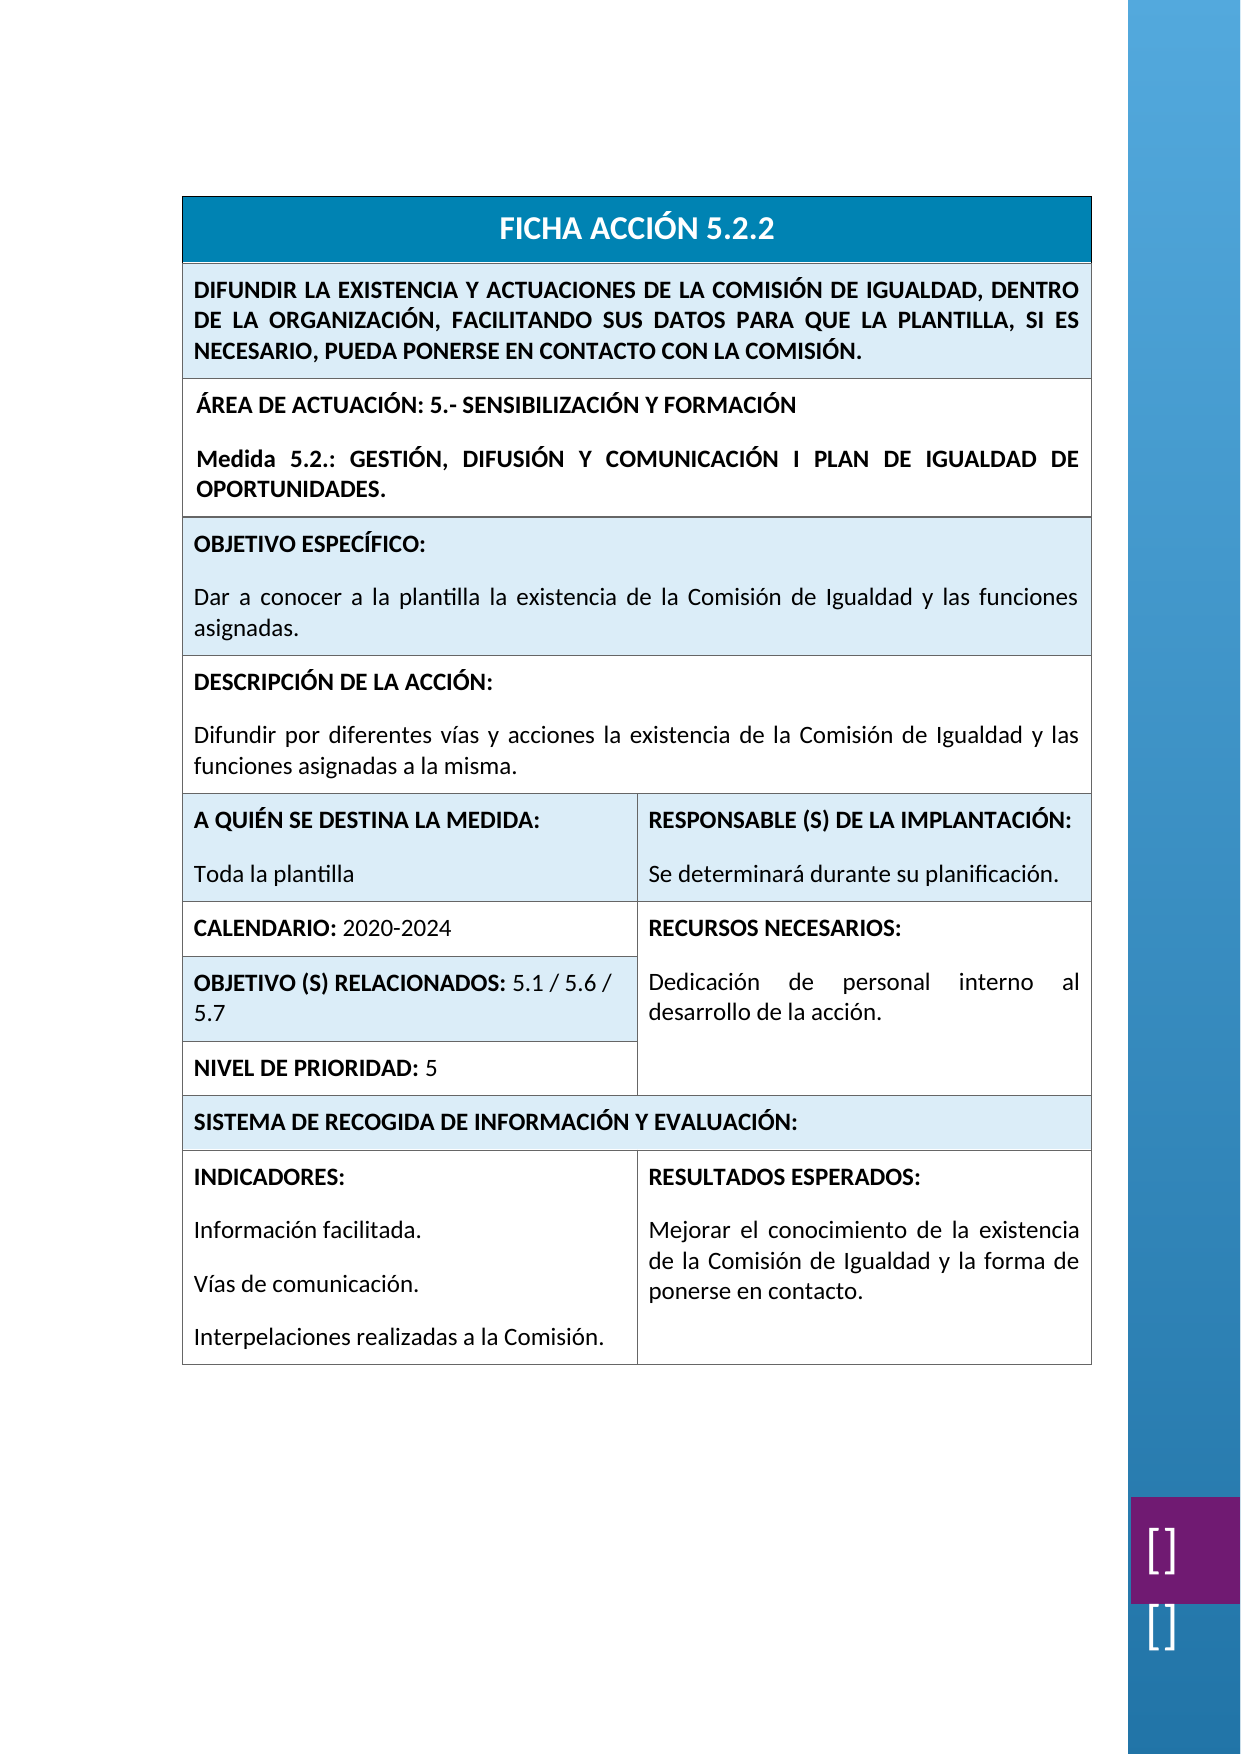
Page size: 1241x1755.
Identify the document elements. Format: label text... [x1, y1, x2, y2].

table_cell SISTEMA DE RECOGIDA DE INFORMACIÓN Y EVALUACIÓN: [183, 1096, 1091, 1149]
table_cell RESPONSABLE (S) DE LA IMPLANTACIÓN: Se determinará durante su planificación. [638, 794, 1091, 901]
table_cell A QUIÉN SE DESTINA LA MEDIDA: Toda la plantilla [183, 794, 637, 901]
table_cell CALENDARIO: 2020-2024 [183, 902, 637, 956]
table_cell DIFUNDIR LA EXISTENCIA Y ACTUACIONES DE LA COMISIÓN DE IGUALDAD, DENTRO DE LA ORGANIZACIÓN, FACILITANDO SUS DATOS PARA QUE LA PLANTILLA, SI ES NECESARIO, PUEDA PONERSE EN CONTACTO CON LA COMISIÓN. [183, 264, 1091, 378]
table_cell NIVEL DE PRIORIDAD: 5 [183, 1042, 637, 1095]
table_cell DESCRIPCIÓN DE LA ACCIÓN: Difundir por diferentes vías y acciones la existencia de la Comisión de Igualdad y las funciones asignadas a la misma. [183, 656, 1091, 793]
table_cell RECURSOS NECESARIOS: Dedicación de personal interno al desarrollo de la acción. [638, 902, 1091, 1095]
table_cell INDICADORES: Información facilitada. Vías de comunicación. Interpelaciones realizadas a la Comisión. [183, 1151, 637, 1364]
table_cell ÁREA DE ACTUACIÓN: 5.- SENSIBILIZACIÓN Y FORMACIÓN Medida 5.2.: GESTIÓN, DIFUSIÓN Y COMUNICACIÓN I PLAN DE IGUALDAD DE OPORTUNIDADES. [183, 379, 1091, 516]
table_cell RESULTADOS ESPERADOS: Mejorar el conocimiento de la existencia de la Comisión de Igualdad y la forma de ponerse en contacto. [638, 1151, 1091, 1364]
table_header FICHA ACCIÓN 5.2.2 [183, 197, 1091, 262]
table_cell OBJETIVO (S) RELACIONADOS: 5.1 / 5.6 / 5.7 [183, 957, 637, 1041]
table_cell OBJETIVO ESPECÍFICO: Dar a conocer a la plantilla la existencia de la Comisión de Igualdad y las funciones asignadas. [183, 518, 1091, 655]
